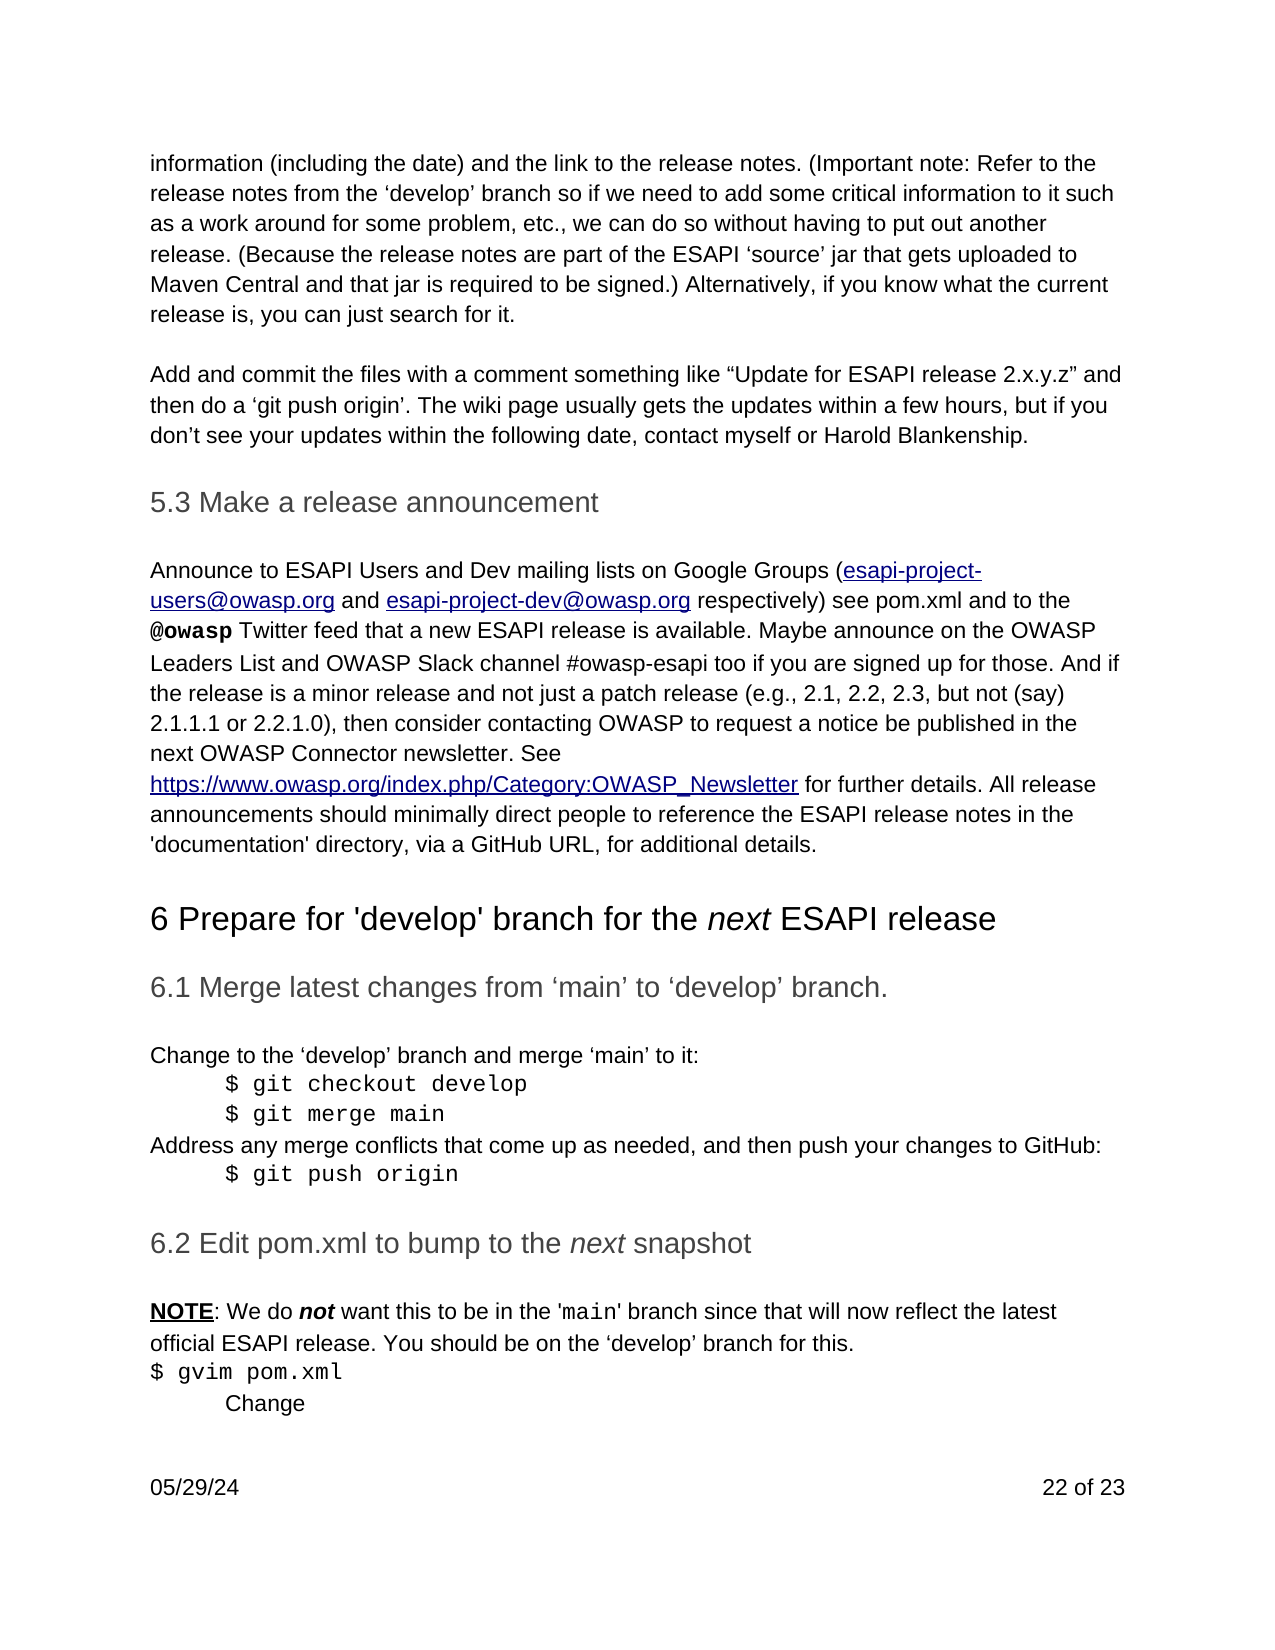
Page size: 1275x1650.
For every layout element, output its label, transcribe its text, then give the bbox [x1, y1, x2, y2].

text Change to the ‘develop’ branch and merge ‘main’ to it: [150, 1042, 1125, 1069]
text $ git merge main [225, 1102, 1125, 1128]
text Change [225, 1390, 1125, 1416]
text NOTE: We do not want this to be in the 'main' branch since that will now reflect the latest official ESAPI release. You should be on the ‘develop’ branch for this. [150, 1298, 1125, 1356]
subtitle Prepare for 'develop' branch for the next ESAPI release [150, 899, 1125, 937]
text Address any merge conflicts that come up as needed, and then push your changes to GitHub: [150, 1132, 1125, 1159]
subtitle Edit pom.xml to bump to the next snapshot [150, 1226, 1125, 1259]
text $ gvim pom.xml [150, 1360, 1125, 1386]
text $ git checkout develop [225, 1073, 1125, 1099]
text Announce to ESAPI Users and Dev mailing lists on Google Groups (esapi-project-users@owasp.org and esapi-project-dev@owasp.org respectively) see pom.xml and to the @owasp Twitter feed that a new ESAPI release is available. Maybe announce on the OWASP Leaders List and OWASP Slack channel #owasp-esapi too if you are signed up for those. And if the release is a minor release and not just a patch release (e.g., 2.1, 2.2, 2.3, but not (say) 2.1.1.1 or 2.2.1.0), then consider contacting OWASP to request a notice be published in the next OWASP Connector newsletter. See https://www.owasp.org/index.php/Category:OWASP_Newsletter for further details. All release announcements should minimally direct people to reference the ESAPI release notes in the 'documentation' directory, via a GitHub URL, for additional details. [150, 557, 1125, 857]
subtitle Merge latest changes from ‘main’ to ‘develop’ branch. [150, 970, 1125, 1004]
text $ git push origin [225, 1162, 1125, 1188]
subtitle Make a release announcement [150, 485, 1125, 519]
text information (including the date) and the link to the release notes. (Important note: Refer to the release notes from the ‘develop’ branch so if we need to add some critical information to it such as a work around for some problem, etc., we can do so without having to put out another release. (Because the release notes are part of the ESAPI ‘source’ jar that gets uploaded to Maven Central and that jar is required to be signed.) Alternatively, if you know what the current release is, you can just search for it. [150, 150, 1125, 327]
text Add and commit the files with a comment something like “Update for ESAPI release 2.x.y.z” and then do a ‘git push origin’. The wiki page usually gets the updates within a few hours, but if you don’t see your updates within the following date, contact myself or Harold Blankenship. [150, 361, 1125, 448]
